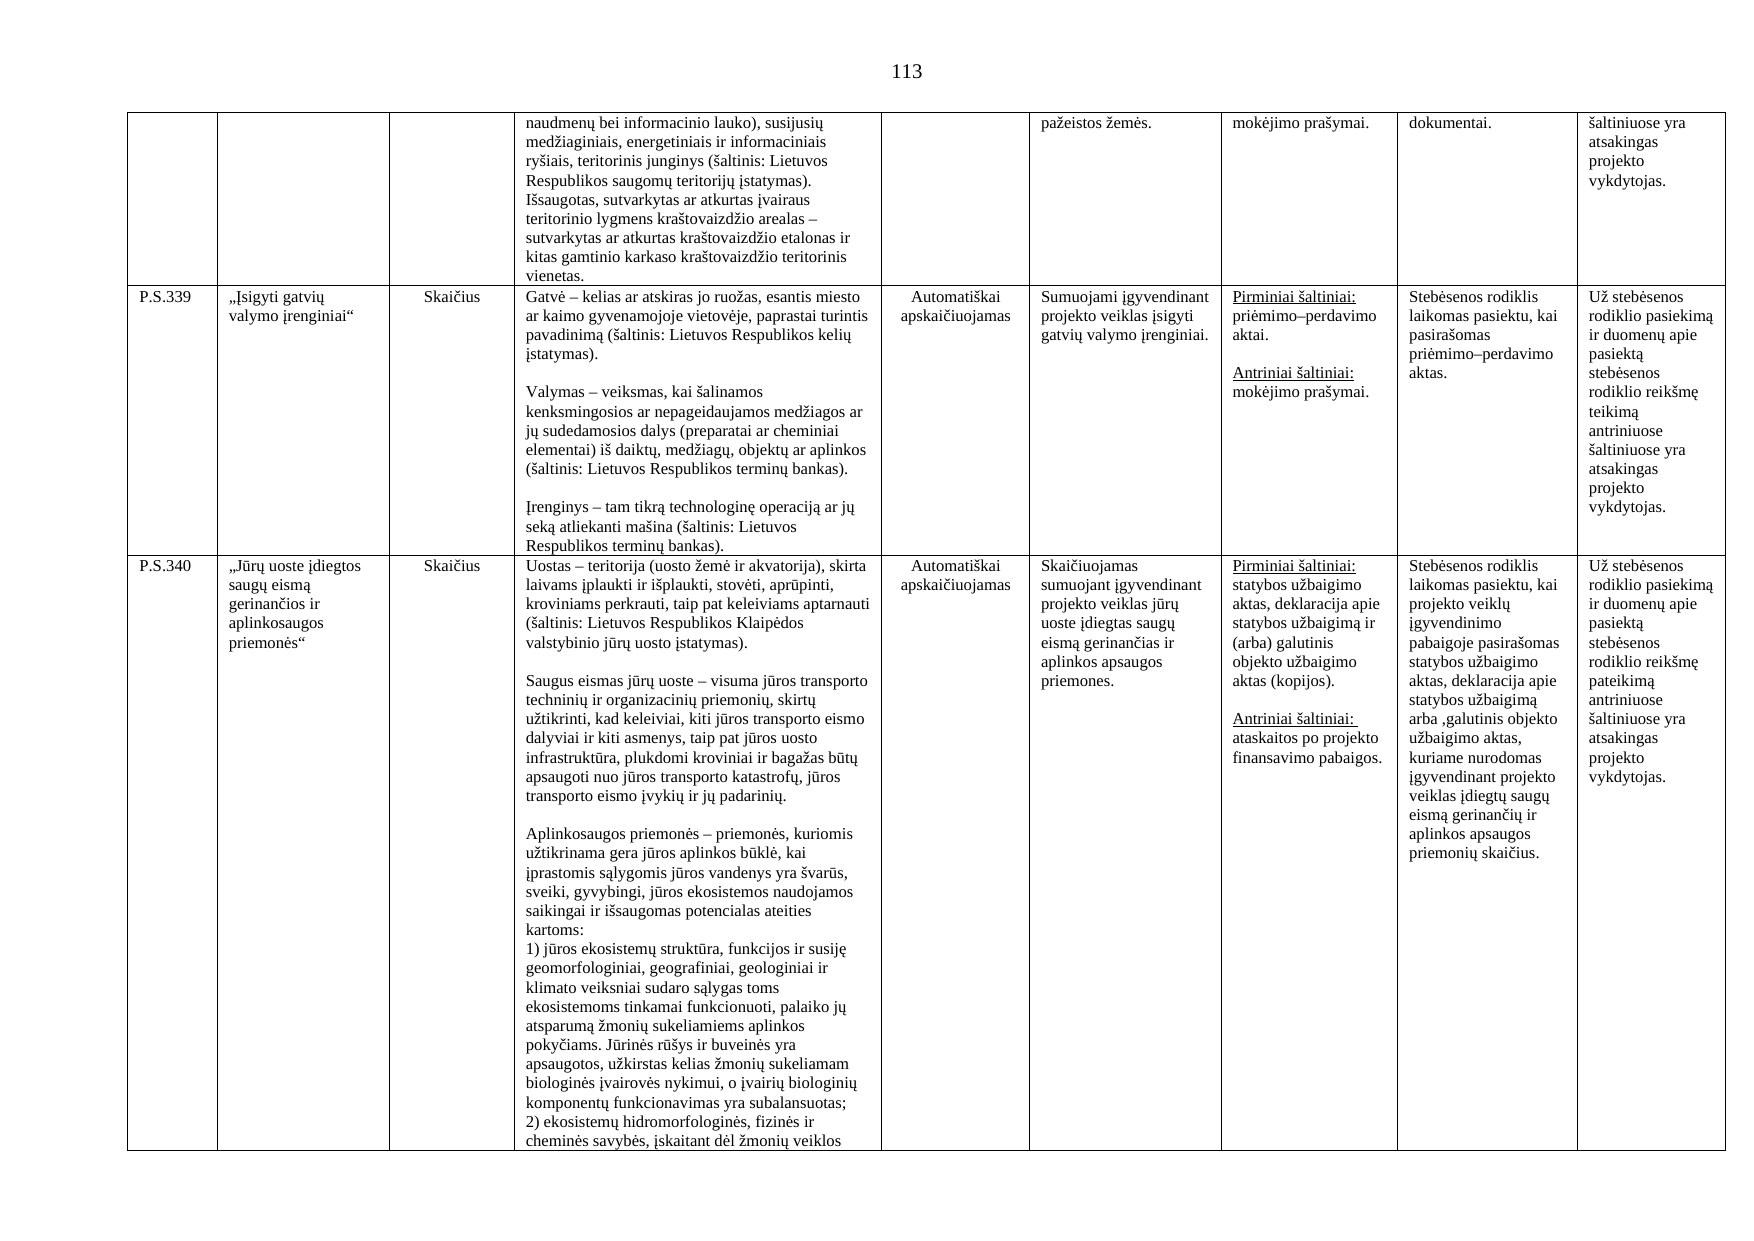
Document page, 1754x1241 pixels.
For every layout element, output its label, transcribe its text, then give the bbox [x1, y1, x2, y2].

table_cell Sumuojami įgyvendinant projekto veiklas įsigyti gatvių valymo įrenginiai. [1030, 286, 1221, 555]
table_cell Skaičius [390, 556, 514, 1150]
table_cell Skaičius [390, 286, 514, 555]
table_cell Automatiškai apskaičiuojamas [882, 556, 1029, 1150]
table_cell [128, 113, 217, 285]
table_cell P.S.339 [128, 286, 217, 555]
table_cell Stebėsenos rodiklis laikomas pasiektu, kai pasirašomas priėmimo–perdavimo aktas. [1398, 286, 1577, 555]
table_cell naudmenų bei informacinio lauko), susijusių medžiaginiais, energetiniais ir informaciniais ryšiais, teritorinis junginys (šaltinis: Lietuvos Respublikos saugomų teritorijų įstatymas). Išsaugotas, sutvarkytas ar atkurtas įvairaus teritorinio lygmens kraštovaizdžio arealas – sutvarkytas ar atkurtas kraštovaizdžio etalonas ir kitas gamtinio karkaso kraštovaizdžio teritorinis vienetas. [515, 113, 881, 285]
table_cell šaltiniuose yra atsakingas projekto vykdytojas. [1578, 113, 1725, 285]
table_cell pažeistos žemės. [1030, 113, 1221, 285]
table_cell Stebėsenos rodiklis laikomas pasiektu, kai projekto veiklų įgyvendinimo pabaigoje pasirašomas statybos užbaigimo aktas, deklaracija apie statybos užbaigimą arba ,galutinis objekto užbaigimo aktas, kuriame nurodomas įgyvendinant projekto veiklas įdiegtų saugų eismą gerinančių ir aplinkos apsaugos priemonių skaičius. [1398, 556, 1577, 1150]
table_cell dokumentai. [1398, 113, 1577, 285]
table_cell mokėjimo prašymai. [1222, 113, 1397, 285]
table_cell Automatiškai apskaičiuojamas [882, 286, 1029, 555]
table_cell „Jūrų uoste įdiegtos saugų eismą gerinančios ir aplinkosaugos priemonės“ [218, 556, 389, 1150]
table_cell [218, 113, 389, 285]
table_cell Pirminiai šaltiniai: priėmimo–perdavimo aktai. Antriniai šaltiniai: mokėjimo prašymai. [1222, 286, 1397, 555]
table_cell „Įsigyti gatvių valymo įrenginiai“ [218, 286, 389, 555]
table_cell P.S.340 [128, 556, 217, 1150]
table_cell [882, 113, 1029, 285]
table_cell [390, 113, 514, 285]
table_cell Uostas – teritorija (uosto žemė ir akvatorija), skirta laivams įplaukti ir išplaukti, stovėti, aprūpinti, kroviniams perkrauti, taip pat keleiviams aptarnauti (šaltinis: Lietuvos Respublikos Klaipėdos valstybinio jūrų uosto įstatymas). Saugus eismas jūrų uoste – visuma jūros transporto techninių ir organizacinių priemonių, skirtų užtikrinti, kad keleiviai, kiti jūros transporto eismo dalyviai ir kiti asmenys, taip pat jūros uosto infrastruktūra, plukdomi kroviniai ir bagažas būtų apsaugoti nuo jūros transporto katastrofų, jūros transporto eismo įvykių ir jų padarinių. Aplinkosaugos priemonės – priemonės, kuriomis užtikrinama gera jūros aplinkos būklė, kai įprastomis sąlygomis jūros vandenys yra švarūs, sveiki, gyvybingi, jūros ekosistemos naudojamos saikingai ir išsaugomas potencialas ateities kartoms: 1) jūros ekosistemų struktūra, funkcijos ir susiję geomorfologiniai, geografiniai, geologiniai ir klimato veiksniai sudaro sąlygas toms ekosistemoms tinkamai funkcionuoti, palaiko jų atsparumą žmonių sukeliamiems aplinkos pokyčiams. Jūrinės rūšys ir buveinės yra apsaugotos, užkirstas kelias žmonių sukeliamam biologinės įvairovės nykimui, o įvairių biologinių komponentų funkcionavimas yra subalansuotas; 2) ekosistemų hidromorfologinės, fizinės ir cheminės savybės, įskaitant dėl žmonių veiklos [515, 556, 881, 1150]
table_cell Gatvė – kelias ar atskiras jo ruožas, esantis miesto ar kaimo gyvenamojoje vietovėje, paprastai turintis pavadinimą (šaltinis: Lietuvos Respublikos kelių įstatymas). Valymas – veiksmas, kai šalinamos kenksmingosios ar nepageidaujamos medžiagos ar jų sudedamosios dalys (preparatai ar cheminiai elementai) iš daiktų, medžiagų, objektų ar aplinkos (šaltinis: Lietuvos Respublikos terminų bankas). Įrenginys – tam tikrą technologinę operaciją ar jų seką atliekanti mašina (šaltinis: Lietuvos Respublikos terminų bankas). [515, 286, 881, 555]
table_cell Pirminiai šaltiniai: statybos užbaigimo aktas, deklaracija apie statybos užbaigimą ir (arba) galutinis objekto užbaigimo aktas (kopijos). Antriniai šaltiniai: ataskaitos po projekto finansavimo pabaigos. [1222, 556, 1397, 1150]
table_cell Už stebėsenos rodiklio pasiekimą ir duomenų apie pasiektą stebėsenos rodiklio reikšmę teikimą antriniuose šaltiniuose yra atsakingas projekto vykdytojas. [1578, 286, 1725, 555]
table_cell Už stebėsenos rodiklio pasiekimą ir duomenų apie pasiektą stebėsenos rodiklio reikšmę pateikimą antriniuose šaltiniuose yra atsakingas projekto vykdytojas. [1578, 556, 1725, 1150]
table_cell Skaičiuojamas sumuojant įgyvendinant projekto veiklas jūrų uoste įdiegtas saugų eismą gerinančias ir aplinkos apsaugos priemones. [1030, 556, 1221, 1150]
